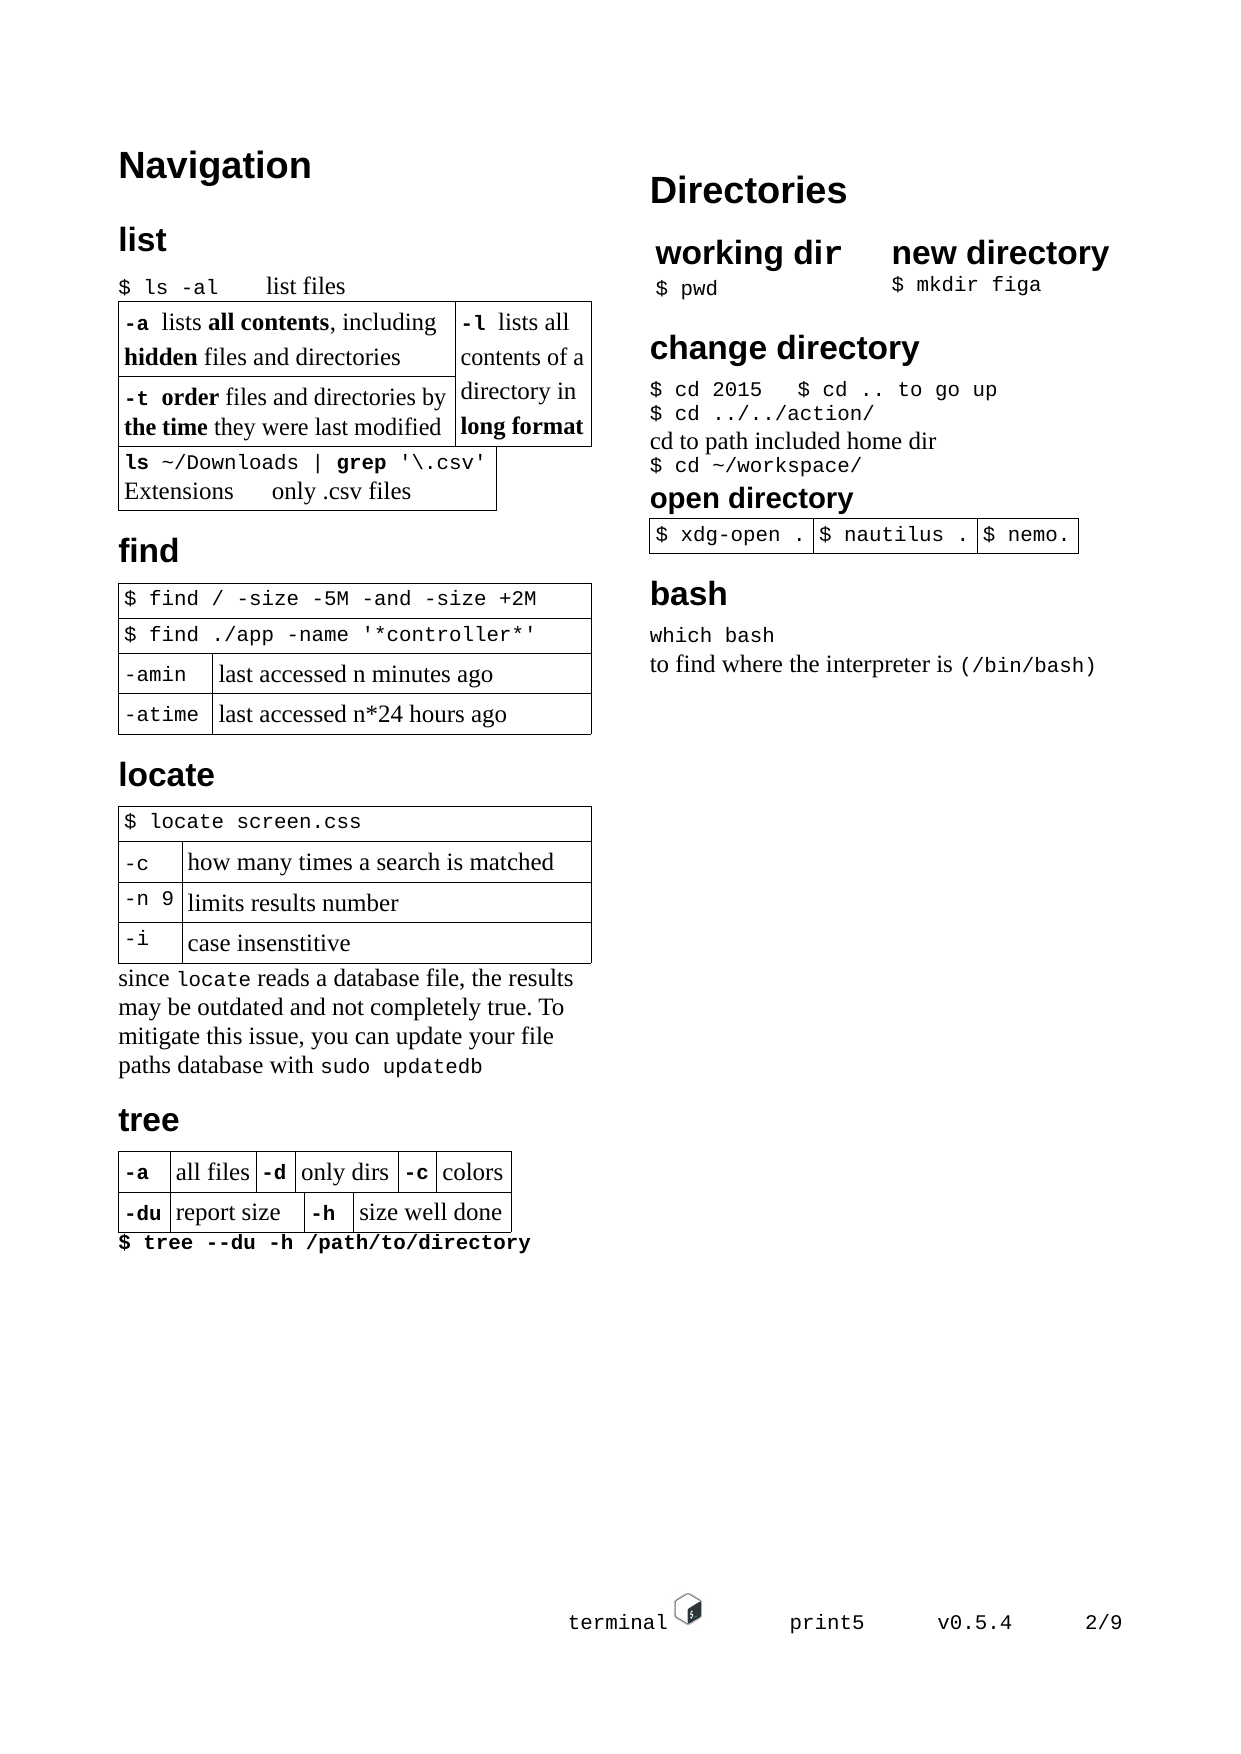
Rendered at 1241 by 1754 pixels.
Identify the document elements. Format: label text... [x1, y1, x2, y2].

table_cell how many times a search is matched [183, 842, 591, 882]
table_cell -atime [119, 694, 212, 733]
table_cell -t order files and directories by the time they were last modified [119, 377, 455, 446]
table_header colors [437, 1152, 511, 1192]
table_header working dir $ pwd [650, 224, 886, 307]
table_header -a [119, 1152, 170, 1192]
table_header -a lists all contents, including hidden files and directories [119, 302, 455, 376]
subtitle tree [118, 1100, 591, 1139]
subtitle find [118, 531, 591, 570]
table_header ls ~/Downloads | grep '\.csv' Extensions only .csv files [119, 447, 496, 510]
table_cell -du [119, 1193, 170, 1232]
subtitle bash [649, 574, 1122, 613]
table_cell case insenstitive [183, 923, 591, 963]
table_cell $ find ./app -name '*controller*' [119, 619, 591, 653]
text $ cd ~/workspace/ [649, 455, 1122, 478]
picture [667, 1588, 709, 1630]
text since locate reads a database file, the results may be outdated and not completely true. To mitigate this issue, you can update your file paths database with sudo updatedb [118, 964, 591, 1079]
table_cell last accessed n minutes ago [213, 654, 591, 693]
table_header -d [257, 1152, 295, 1192]
table_cell -h [305, 1193, 353, 1232]
subtitle Directories [649, 168, 1122, 212]
table_header new directory $ mkdir figa [886, 224, 1122, 307]
table_cell -c [119, 842, 182, 882]
text which bash [649, 625, 1122, 649]
text $ cd 2015 $ cd .. to go up [649, 379, 1122, 402]
table_header $ locate screen.css [119, 807, 591, 841]
table_header $ nemo. [978, 519, 1078, 553]
table_cell -n 9 [119, 883, 182, 922]
table_cell size well done [354, 1193, 511, 1232]
text $ ls -al list files [118, 271, 591, 301]
text cd to path included home dir [649, 426, 1122, 455]
table_header only dirs [296, 1152, 398, 1192]
text $ cd ../../action/ [649, 402, 1122, 426]
text $ tree --du -h /path/to/directory [118, 1232, 591, 1256]
table_header $ xdg-open . [650, 519, 813, 553]
table_header -l lists all contents of a directory in long format [456, 302, 591, 446]
table_header -c [399, 1152, 436, 1192]
subtitle change directory [649, 328, 1122, 366]
table_header all files [171, 1152, 256, 1192]
table_cell limits results number [183, 883, 591, 922]
subtitle Navigation [118, 143, 591, 187]
table_cell -amin [119, 654, 212, 693]
table_header $ find / -size -5M -and -size +2M [119, 584, 591, 618]
table_cell -i [119, 923, 182, 963]
subtitle open directory [649, 481, 1122, 515]
text to find where the interpreter is (/bin/bash) [649, 649, 1122, 679]
table_cell report size [171, 1193, 304, 1232]
subtitle locate [118, 754, 591, 793]
table_header $ nautilus . [814, 519, 977, 553]
subtitle list [118, 220, 591, 259]
table_cell last accessed n*24 hours ago [213, 694, 591, 733]
